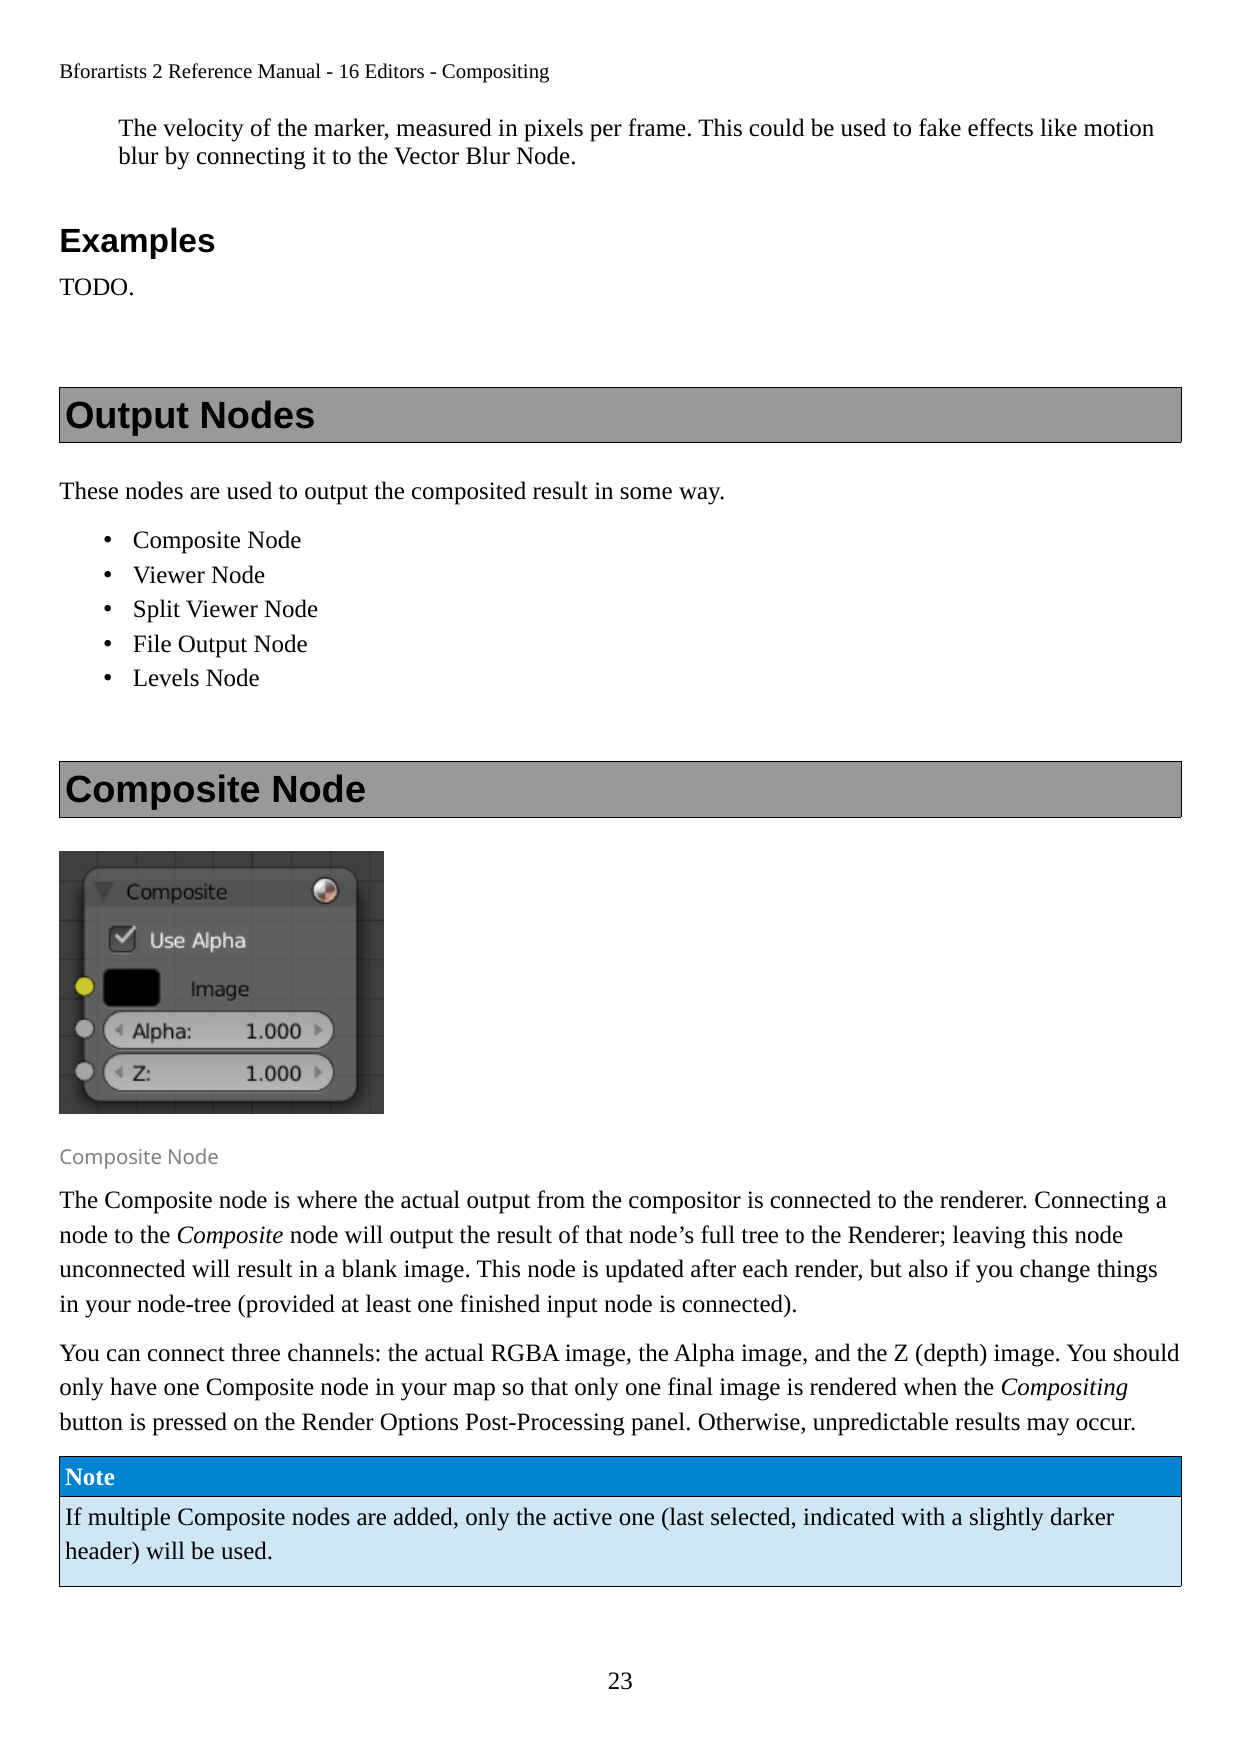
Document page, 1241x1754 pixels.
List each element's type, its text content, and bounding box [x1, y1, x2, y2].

list Split Viewer Node [103, 594, 1181, 623]
picture [59, 851, 384, 1114]
table_header Output Nodes [60, 388, 1181, 442]
subtitle Examples [59, 220, 1181, 259]
table_cell If multiple Composite nodes are added, only the active one (last selected, indicated with a slightly darker header) will be used. [60, 1497, 1181, 1586]
table_header Note [60, 1457, 1181, 1496]
text These nodes are used to output the composited result in some way. [59, 476, 1181, 505]
list File Output Node [103, 629, 1181, 658]
text Composite Node [59, 1139, 1181, 1171]
list Viewer Node [103, 560, 1181, 589]
text The Composite node is where the actual output from the compositor is connected to the renderer. Connecting a node to the Composite node will output the result of that node’s full tree to the Renderer; leaving this node unconnected will result in a blank image. This node is updated after each render, but also if you change things in your node-tree (provided at least one finished input node is connected). [59, 1185, 1181, 1317]
text You can connect three channels: the actual RGBA image, the Alpha image, and the Z (depth) image. You should only have one Composite node in your map so that only one final image is rendered when the Compositing button is pressed on the Render Options Post-Processing panel. Otherwise, unpredictable results may occur. [59, 1338, 1181, 1436]
list The velocity of the marker, measured in pixels per frame. This could be used to fake effects like motion blur by connecting it to the Vector Blur Node. [118, 113, 1181, 170]
text TODO. [59, 272, 1181, 329]
table_header Composite Node [60, 762, 1181, 817]
list Composite Node [103, 525, 1181, 554]
list Levels Node [103, 663, 1181, 692]
